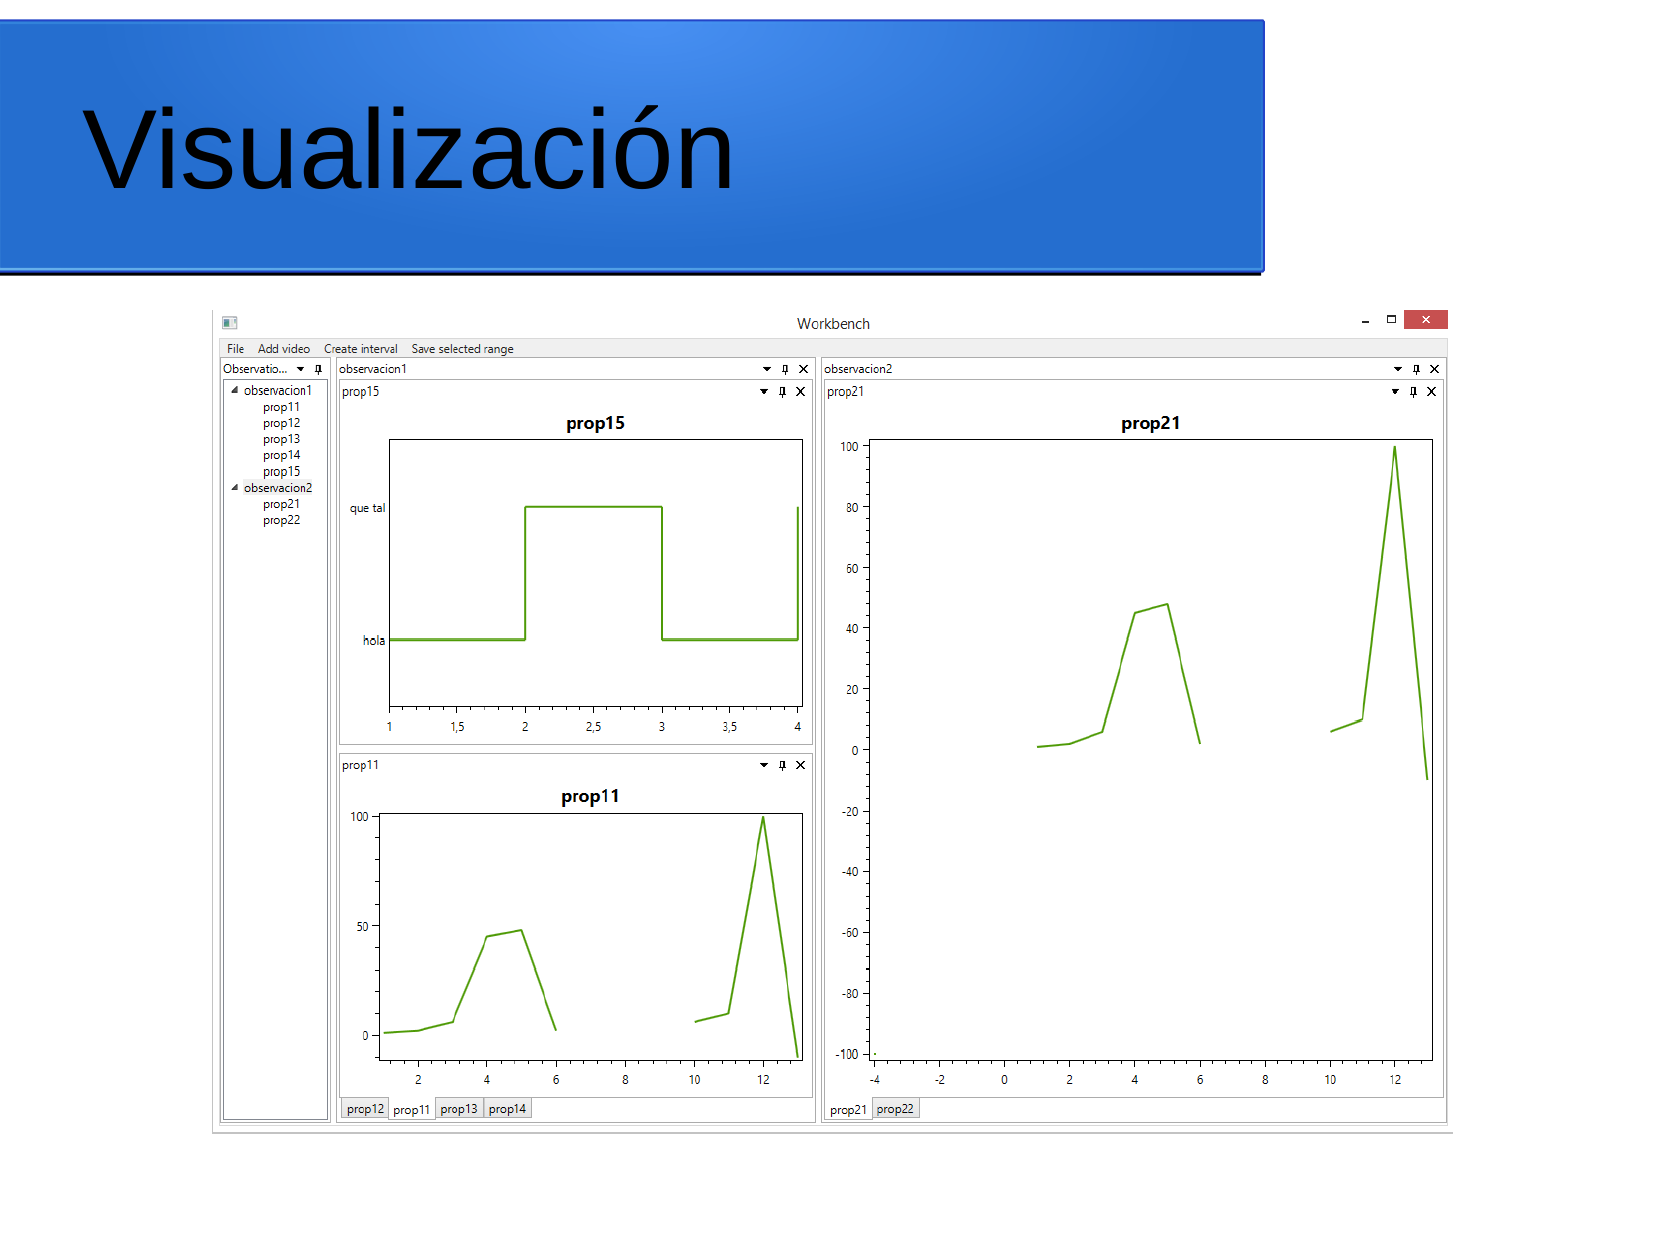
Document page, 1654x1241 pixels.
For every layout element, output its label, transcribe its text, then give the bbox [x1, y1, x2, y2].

title Visualización [82, 47, 1235, 252]
picture [212, 310, 1453, 1134]
